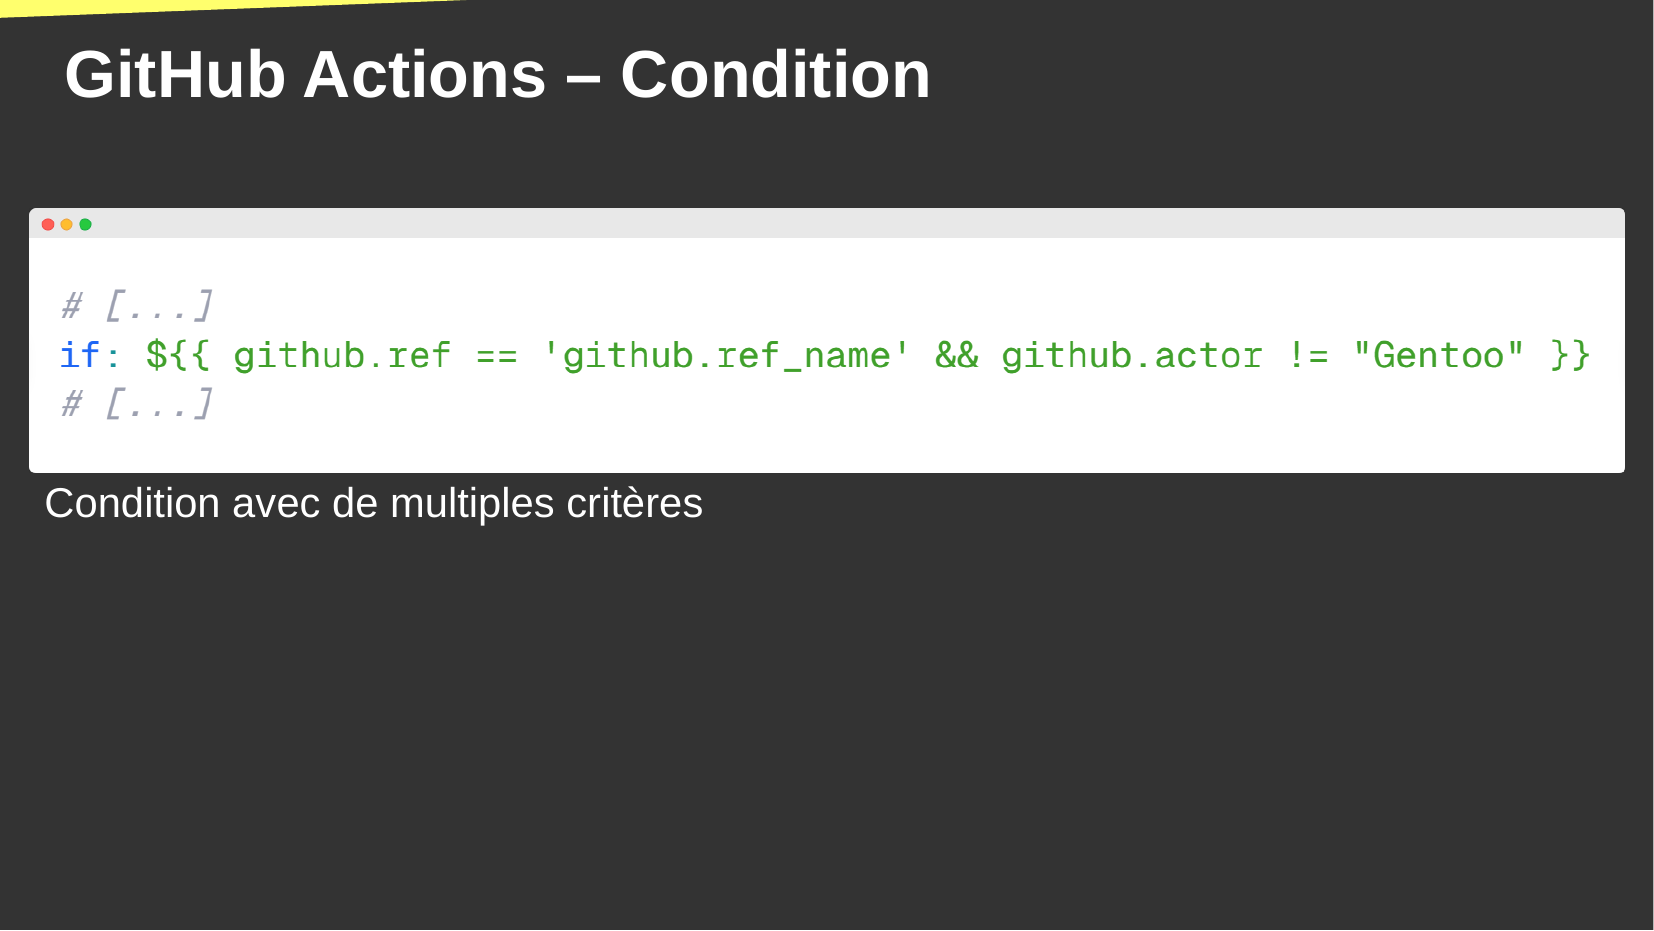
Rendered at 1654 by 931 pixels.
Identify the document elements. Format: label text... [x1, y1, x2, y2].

title GitHub Actions – Condition [64, 37, 1577, 119]
text_box Condition avec de multiples critères [29, 473, 1412, 534]
text_box [0, 0, 467, 18]
picture [29, 208, 1625, 473]
